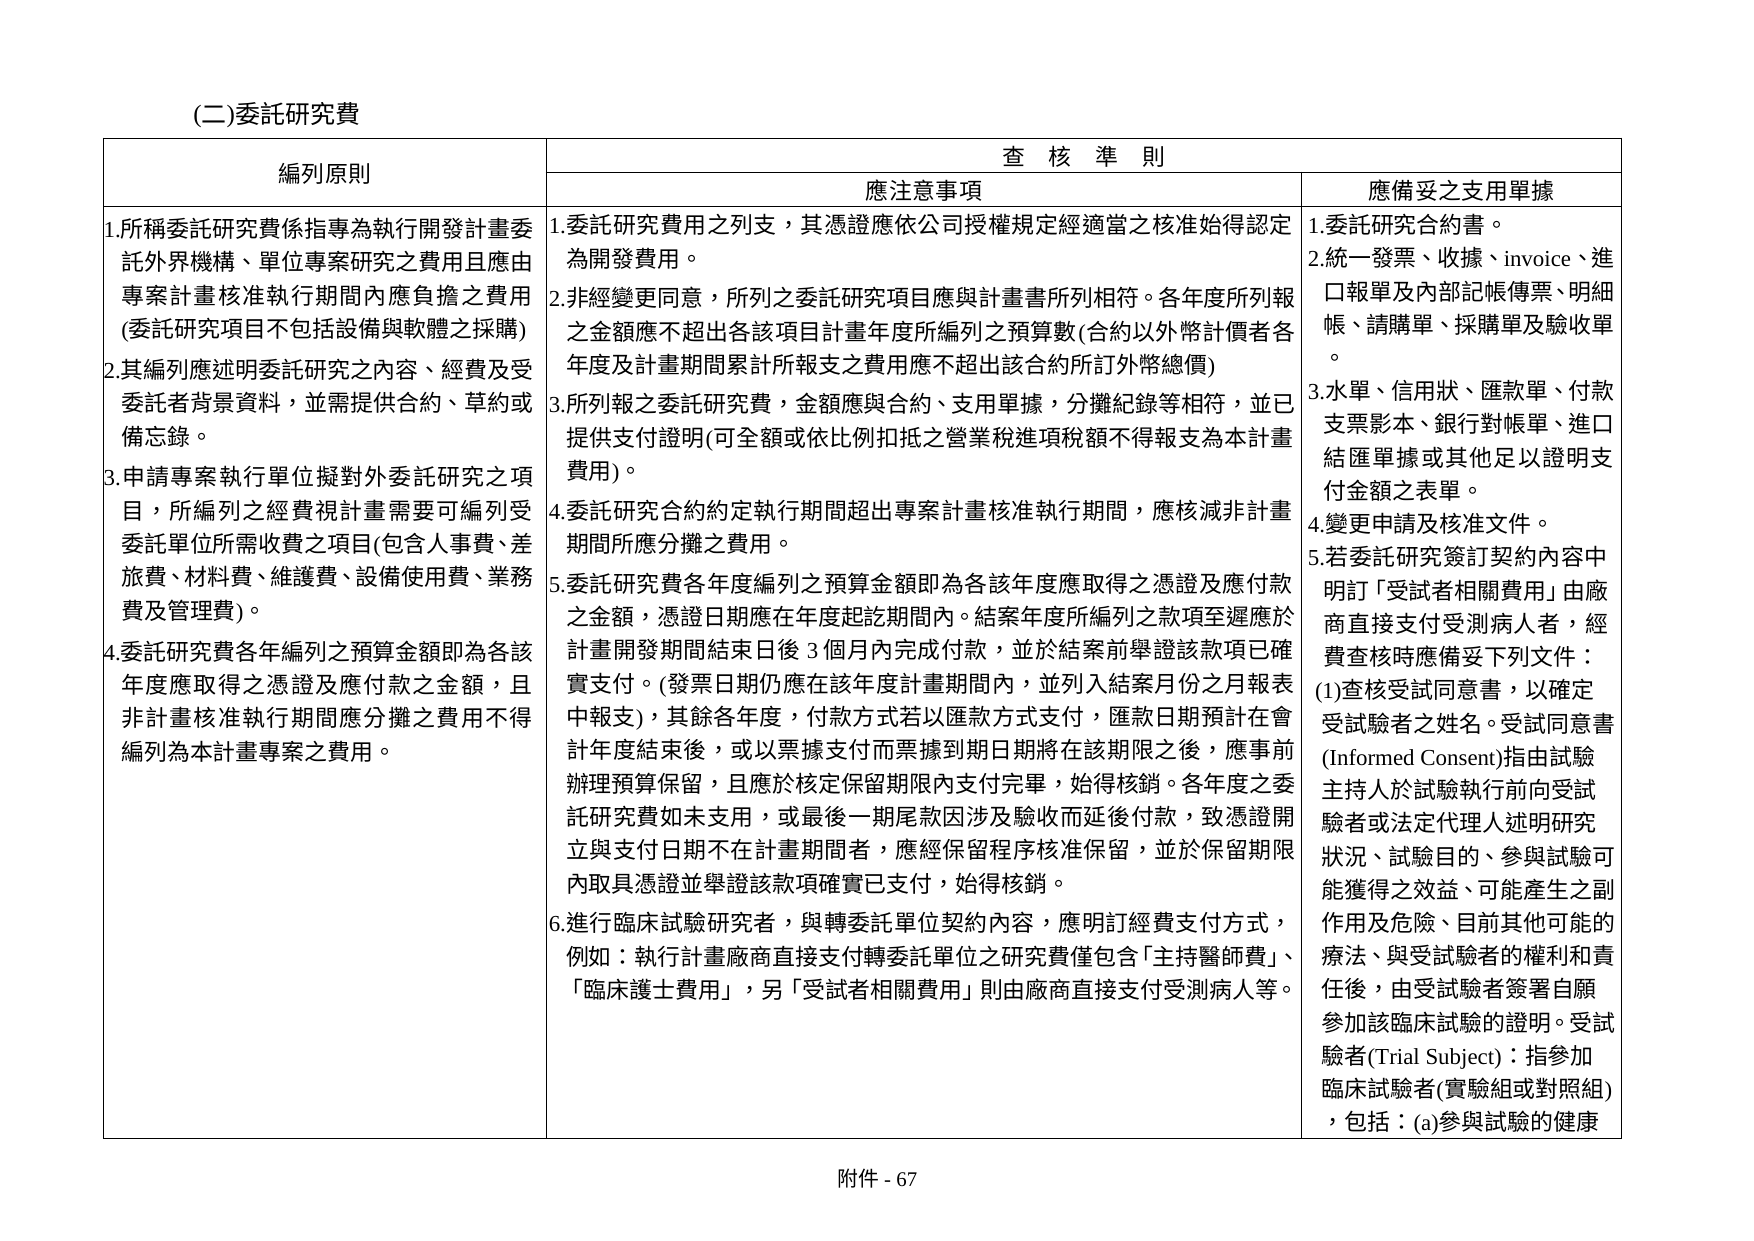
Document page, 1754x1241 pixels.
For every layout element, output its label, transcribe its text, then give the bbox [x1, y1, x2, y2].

table_cell 1.所稱委託研究費係指專為執行開發計畫委託外界機構、單位專案研究之費用且應由專案計畫核准執行期間內應負擔之費用(委託研究項目不包括設備與軟體之採購) 2.其編列應述明委託研究之內容、經費及受委託者背景資料，並需提供合約、草約或備忘錄。 3.申請專案執行單位擬對外委託研究之項目，所編列之經費視計畫需要可編列受委託單位所需收費之項目(包含人事費、差旅費、材料費、維護費、設備使用費、業務費及管理費)。 4.委託研究費各年編列之預算金額即為各該年度應取得之憑證及應付款之金額，且非計畫核准執行期間應分攤之費用不得編列為本計畫專案之費用。 [104, 207, 546, 1137]
table_header 查 核 準 則 [547, 139, 1621, 172]
table_cell 1.委託研究費用之列支，其憑證應依公司授權規定經適當之核准始得認定為開發費用。 2.非經變更同意，所列之委託研究項目應與計畫書所列相符。各年度所列報之金額應不超出各該項目計畫年度所編列之預算數(合約以外幣計價者各年度及計畫期間累計所報支之費用應不超出該合約所訂外幣總價) 3.所列報之委託研究費，金額應與合約、支用單據，分攤紀錄等相符，並已提供支付證明(可全額或依比例扣抵之營業稅進項稅額不得報支為本計畫費用)。 4.委託研究合約約定執行期間超出專案計畫核准執行期間，應核減非計畫期間所應分攤之費用。 5.委託研究費各年度編列之預算金額即為各該年度應取得之憑證及應付款之金額，憑證日期應在年度起訖期間內。結案年度所編列之款項至遲應於計畫開發期間結束日後3個月內完成付款，並於結案前舉證該款項已確實支付。(發票日期仍應在該年度計畫期間內，並列入結案月份之月報表中報支)，其餘各年度，付款方式若以匯款方式支付，匯款日期預計在會計年度結束後，或以票據支付而票據到期日期將在該期限之後，應事前辦理預算保留，且應於核定保留期限內支付完畢，始得核銷。各年度之委託研究費如未支用，或最後一期尾款因涉及驗收而延後付款，致憑證開立與支付日期不在計畫期間者，應經保留程序核准保留，並於保留期限內取具憑證並舉證該款項確實已支付，始得核銷。 6.進行臨床試驗研究者，與轉委託單位契約內容，應明訂經費支付方式，例如：執行計畫廠商直接支付轉委託單位之研究費僅包含「主持醫師費」、「臨床護士費用」，另「受試者相關費用」則由廠商直接支付受測病人等。 [547, 207, 1301, 1137]
table_header 編列原則 [104, 139, 546, 206]
text (二)委託研究費 [143, 95, 1636, 131]
table_cell 1.委託研究合約書。 2.統一發票、收據、invoice、進口報單及內部記帳傳票、明細帳、請購單、採購單及驗收單。 3.水單、信用狀、匯款單、付款支票影本、銀行對帳單、進口結匯單據或其他足以證明支付金額之表單。 4.變更申請及核准文件。 5.若委託研究簽訂契約內容中明訂「受試者相關費用」由廠商直接支付受測病人者，經費查核時應備妥下列文件： (1)查核受試同意書，以確定受試驗者之姓名。受試同意書(Informed Consent)指由試驗主持人於試驗執行前向受試驗者或法定代理人述明研究狀況、試驗目的、參與試驗可能獲得之效益、可能產生之副作用及危險、目前其他可能的療法、與受試驗者的權利和責任後，由受試驗者簽署自願參加該臨床試驗的證明。受試驗者(Trial Subject)：指參加臨床試驗者(實驗組或對照組)，包括：(a)參與試驗的健康 [1302, 207, 1621, 1137]
table_cell 應備妥之支用單據 [1302, 173, 1621, 206]
table_cell 應注意事項 [547, 173, 1301, 206]
